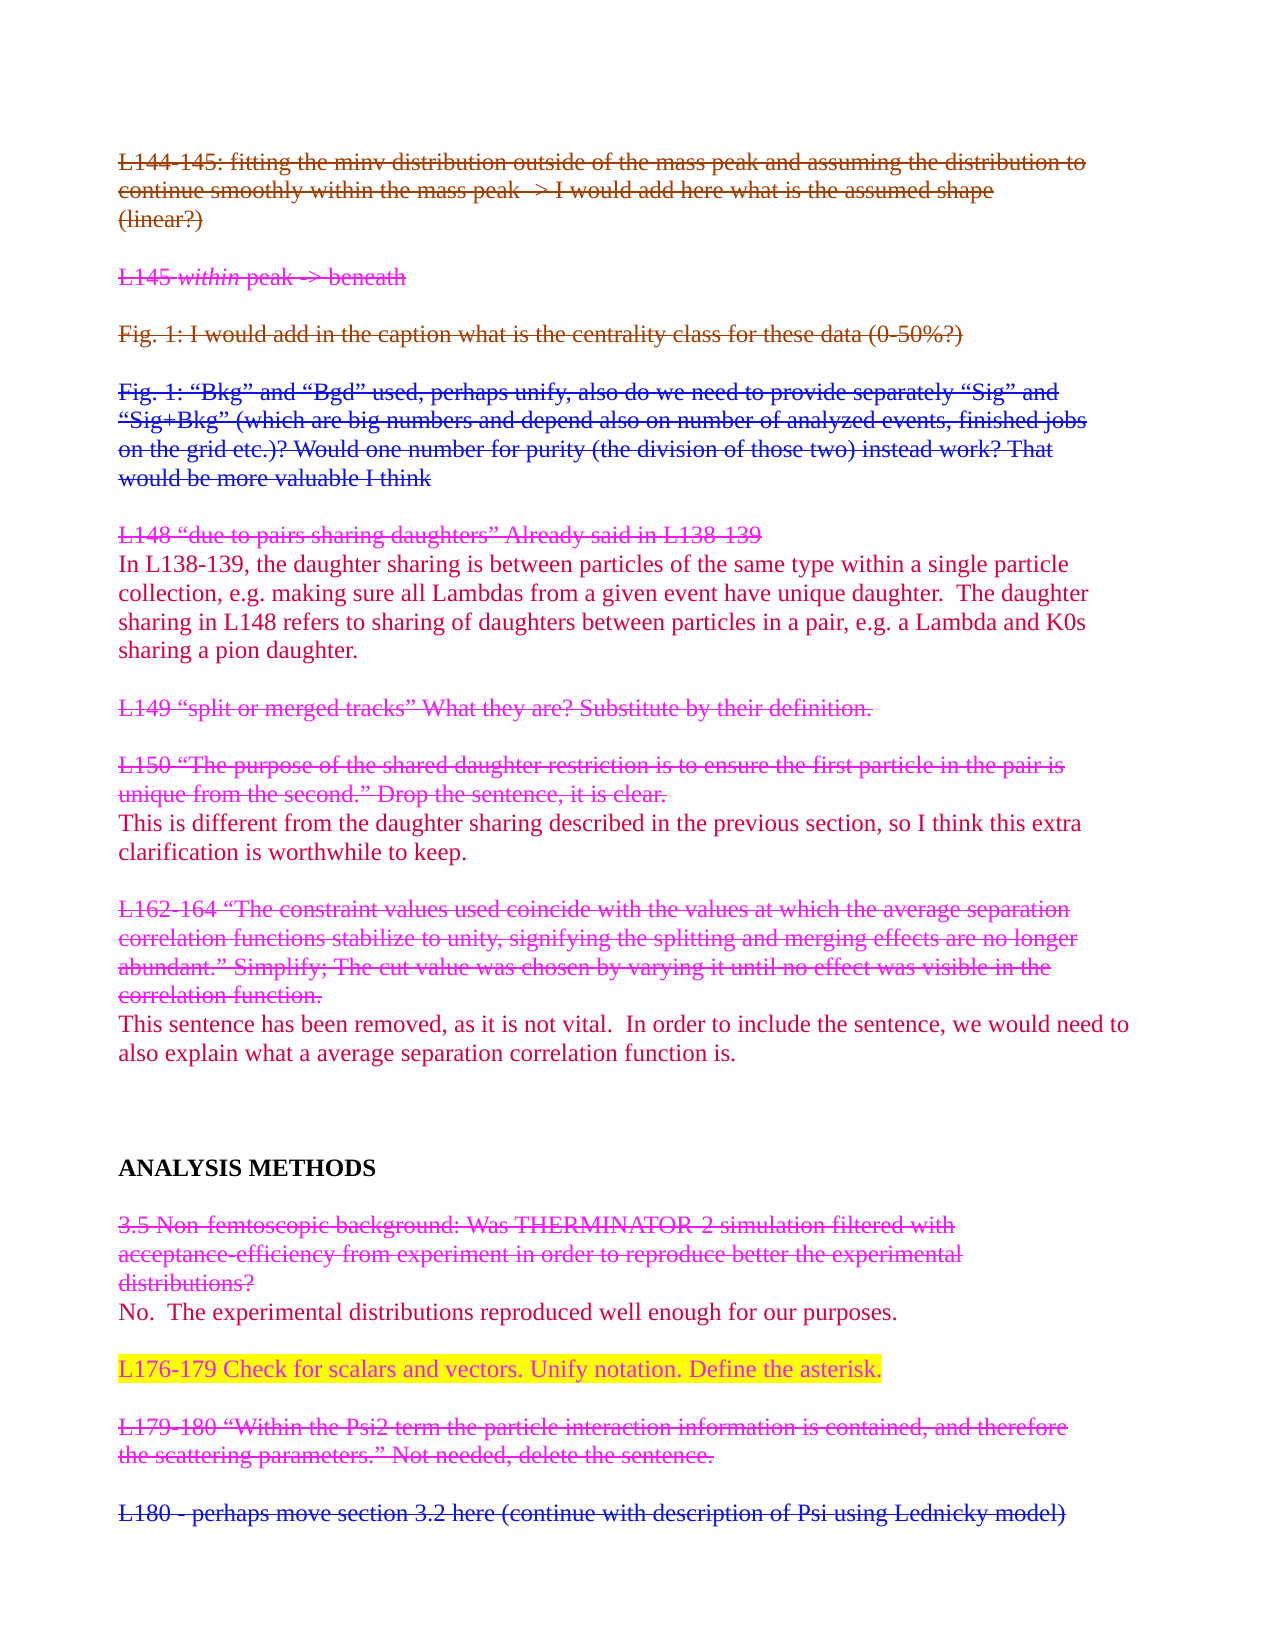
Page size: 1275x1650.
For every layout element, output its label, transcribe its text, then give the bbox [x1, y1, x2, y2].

text In L138-139, the daughter sharing is between particles of the same type within a single particle collection, e.g. making sure all Lambdas from a given event have unique daughter. The daughter sharing in L148 refers to sharing of daughters between particles in a pair, e.g. a Lambda and K0s sharing a pion daughter. [118, 549, 1157, 664]
text distributions? [118, 1268, 1157, 1297]
text correlation functions stabilize to unity, signifying the splitting and merging effects are no longer [118, 923, 1157, 952]
text correlation function. [118, 981, 1157, 1009]
text would be more valuable I think [118, 463, 1157, 492]
text L179-180 “Within the Psi2 term the particle interaction information is contained, and therefore [118, 1412, 1157, 1441]
text L176-179 Check for scalars and vectors. Unify notation. Define the asterisk. [118, 1354, 1157, 1383]
text This sentence has been removed, as it is not vital. In order to include the sentence, we would need to also explain what a average separation correlation function is. [118, 1009, 1157, 1067]
text L150 “The purpose of the shared daughter restriction is to ensure the first particle in the pair is [118, 751, 1157, 779]
text L162-164 “The constraint values used coincide with the values at which the average separation [118, 894, 1157, 923]
text continue smoothly within the mass peak -> I would add here what is the assumed shape [118, 176, 1157, 204]
text ANALYSIS METHODS [118, 1153, 1157, 1182]
text This is different from the daughter sharing described in the previous section, so I think this extra clarification is worthwhile to keep. [118, 808, 1157, 866]
text “Sig+Bkg” (which are big numbers and depend also on number of analyzed events, finished jobs [118, 406, 1157, 434]
text abundant.” Simplify; The cut value was chosen by varying it until no effect was visible in the [118, 952, 1157, 981]
text L148 “due to pairs sharing daughters” Already said in L138-139 [118, 521, 1157, 549]
text (linear?) [118, 204, 1157, 233]
text acceptance-efficiency from experiment in order to reproduce better the experimental [118, 1239, 1157, 1268]
text unique from the second.” Drop the sentence, it is clear. [118, 779, 1157, 808]
text L149 “split or merged tracks” What they are? Substitute by their definition. [118, 693, 1157, 722]
text Fig. 1: I would add in the caption what is the centrality class for these data (0-50%?) [118, 319, 1157, 348]
text Fig. 1: “Bkg” and “Bgd” used, perhaps unify, also do we need to provide separately “Sig” and [118, 377, 1157, 406]
text L145 within peak -> beneath [118, 262, 1157, 291]
text L180 - perhaps move section 3.2 here (continue with description of Psi using Lednicky model) [118, 1498, 1157, 1527]
text the scattering parameters.” Not needed, delete the sentence. [118, 1441, 1157, 1469]
text L144-145: fitting the minv distribution outside of the mass peak and assuming the distribution to [118, 147, 1157, 176]
text 3.5 Non-femtoscopic background: Was THERMINATOR-2 simulation filtered with [118, 1211, 1157, 1239]
text on the grid etc.)? Would one number for purity (the division of those two) instead work? That [118, 434, 1157, 463]
text No. The experimental distributions reproduced well enough for our purposes. [118, 1297, 1157, 1326]
